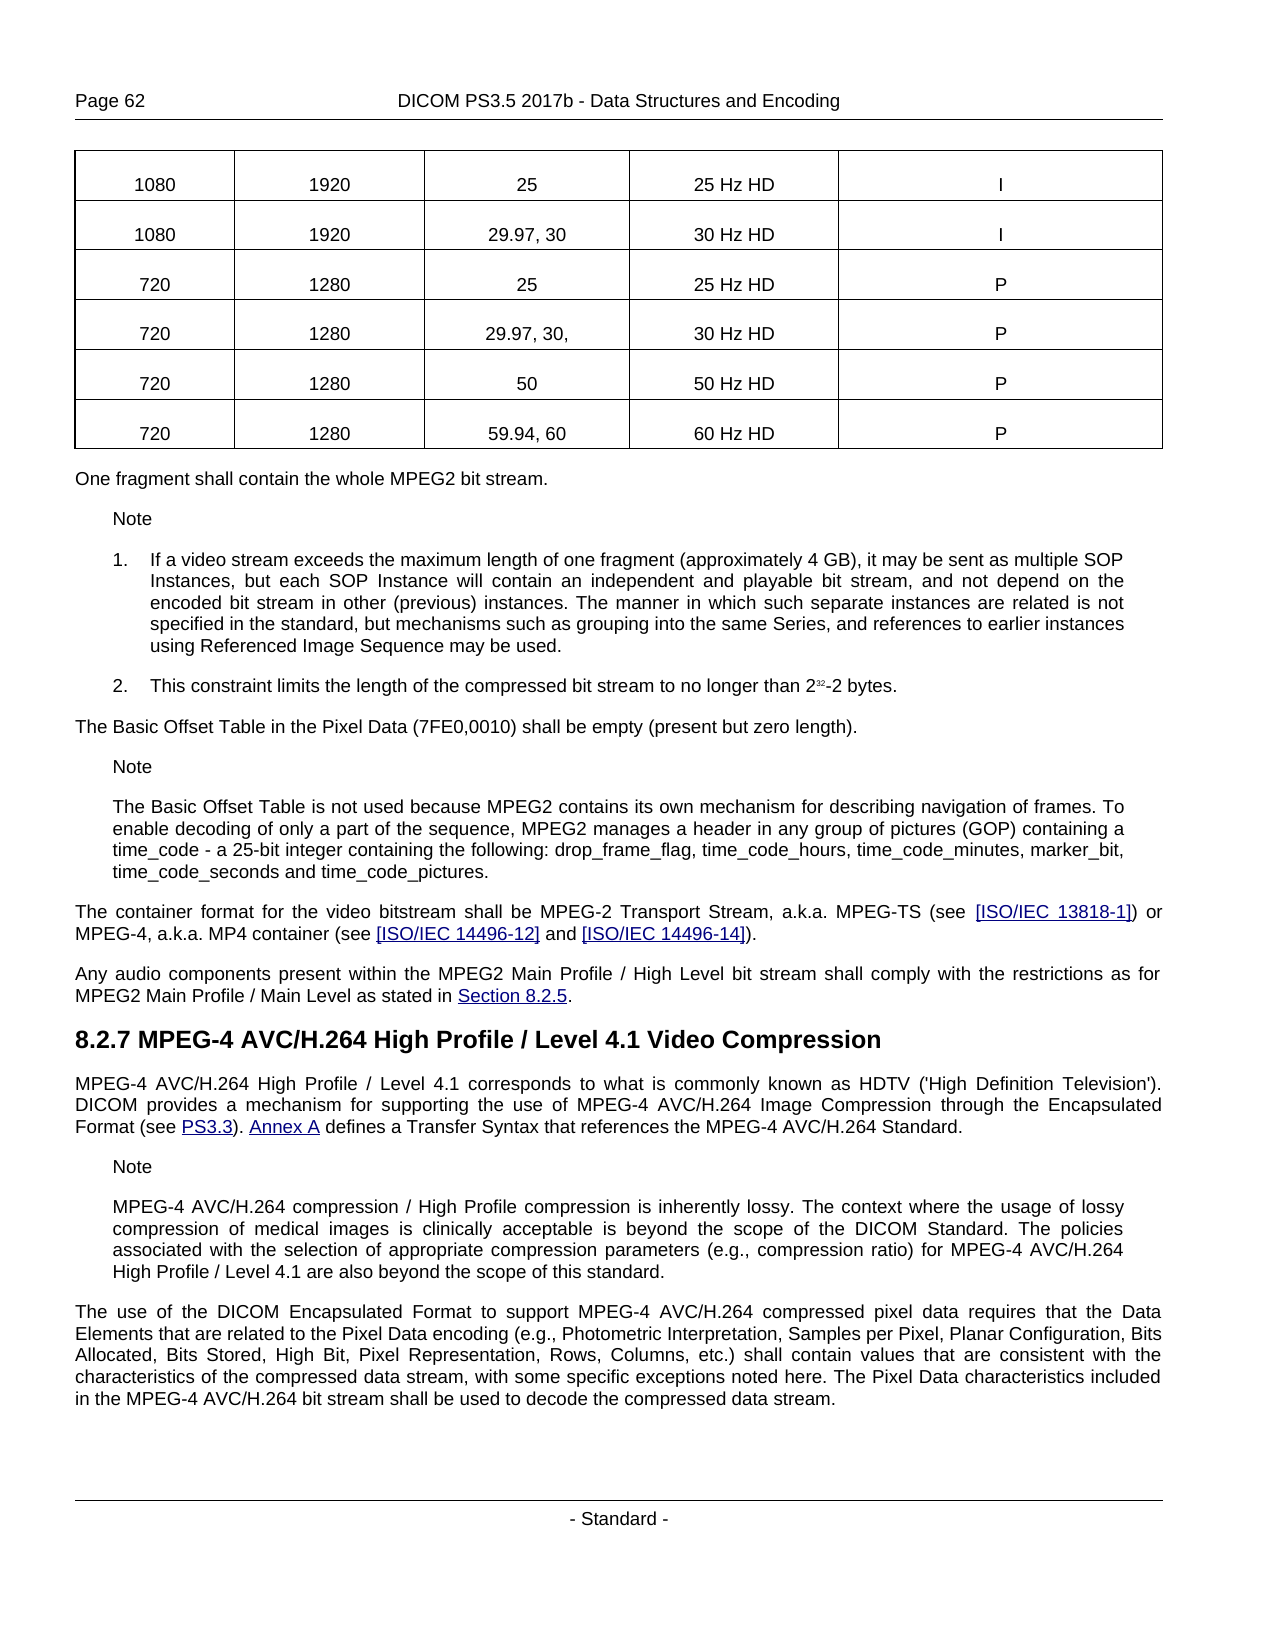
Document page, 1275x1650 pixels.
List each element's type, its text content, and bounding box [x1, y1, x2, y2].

text The use of the DICOM Encapsulated Format to support MPEG-4 AVC/H.264 compressed pixel data requires that the Data Elements that are related to the Pixel Data encoding (e.g., Photometric Interpretation, Samples per Pixel, Planar Configuration, Bits Allocated, Bits Stored, High Bit, Pixel Representation, Rows, Columns, etc.) shall contain values that are consistent with the characteristics of the compressed data stream, with some specific exceptions noted here. The Pixel Data characteristics included in the MPEG-4 AVC/H.264 bit stream shall be used to decode the compressed data stream. [75, 1301, 1162, 1409]
table_cell 30 Hz HD [630, 201, 838, 249]
table_cell 25 [425, 151, 629, 200]
text Note [112, 508, 1125, 530]
table_cell 60 Hz HD [630, 400, 838, 448]
table_cell 50 Hz HD [630, 350, 838, 398]
table_cell I [839, 151, 1162, 200]
table_cell 720 [76, 300, 234, 349]
table_cell I [839, 201, 1162, 249]
table_cell 1080 [76, 151, 234, 200]
table_cell 720 [76, 250, 234, 299]
table_cell 25 [425, 250, 629, 299]
table_cell 1280 [235, 400, 424, 448]
text Any audio components present within the MPEG2 Main Profile / High Level bit stream shall comply with the restrictions as for MPEG2 Main Profile / Main Level as stated in Section 8.2.5. [75, 963, 1162, 1006]
table_cell 25 Hz HD [630, 151, 838, 200]
table_cell 29.97, 30, [425, 300, 629, 349]
table_cell 720 [76, 400, 234, 448]
text The Basic Offset Table in the Pixel Data (7FE0,0010) shall be empty (present but zero length). [75, 715, 1162, 737]
table_cell 50 [425, 350, 629, 398]
text Note [112, 1156, 1125, 1177]
text MPEG-4 AVC/H.264 compression / High Profile compression is inherently lossy. The context where the usage of lossy compression of medical images is clinically acceptable is beyond the scope of the DICOM Standard. The policies associated with the selection of appropriate compression parameters (e.g., compression ratio) for MPEG-4 AVC/H.264 High Profile / Level 4.1 are also beyond the scope of this standard. [112, 1196, 1125, 1282]
text One fragment shall contain the whole MPEG2 bit stream. [75, 468, 1162, 489]
table_cell P [839, 400, 1162, 448]
table_cell 1920 [235, 151, 424, 200]
text 8.2.7 MPEG-4 AVC/H.264 High Profile / Level 4.1 Video Compression [75, 1025, 1162, 1053]
table_cell 25 Hz HD [630, 250, 838, 299]
table_cell 1280 [235, 350, 424, 398]
table_cell P [839, 300, 1162, 349]
table_cell 1920 [235, 201, 424, 249]
list If a video stream exceeds the maximum length of one fragment (approximately 4 GB), it may be sent as multiple SOP Instances, but each SOP Instance will contain an independent and playable bit stream, and not depend on the encoded bit stream in other (previous) instances. The manner in which such separate instances are related is not specified in the standard, but mechanisms such as grouping into the same Series, and references to earlier instances using Referenced Image Sequence may be used. [112, 548, 1125, 656]
table_cell 1280 [235, 250, 424, 299]
text MPEG-4 AVC/H.264 High Profile / Level 4.1 corresponds to what is commonly known as HDTV ('High Definition Television'). DICOM provides a mechanism for supporting the use of MPEG-4 AVC/H.264 Image Compression through the Encapsulated Format (see PS3.3). Annex A defines a Transfer Syntax that references the MPEG-4 AVC/H.264 Standard. [75, 1072, 1162, 1137]
text The container format for the video bitstream shall be MPEG-2 Transport Stream, a.k.a. MPEG-TS (see [ISO/IEC 13818-1]) or MPEG-4, a.k.a. MP4 container (see [ISO/IEC 14496-12] and [ISO/IEC 14496-14]). [75, 901, 1162, 944]
table_cell 1280 [235, 300, 424, 349]
table_cell 30 Hz HD [630, 300, 838, 349]
table_cell 59.94, 60 [425, 400, 629, 448]
table_cell P [839, 250, 1162, 299]
text Note [112, 756, 1125, 777]
table_cell P [839, 350, 1162, 398]
list This constraint limits the length of the compressed bit stream to no longer than 232-2 bytes. [112, 675, 1125, 697]
table_cell 1080 [76, 201, 234, 249]
table_cell 720 [76, 350, 234, 398]
table_cell 29.97, 30 [425, 201, 629, 249]
text The Basic Offset Table is not used because MPEG2 contains its own mechanism for describing navigation of frames. To enable decoding of only a part of the sequence, MPEG2 manages a header in any group of pictures (GOP) containing a time_code - a 25-bit integer containing the following: drop_frame_flag, time_code_hours, time_code_minutes, marker_bit, time_code_seconds and time_code_pictures. [112, 796, 1125, 882]
